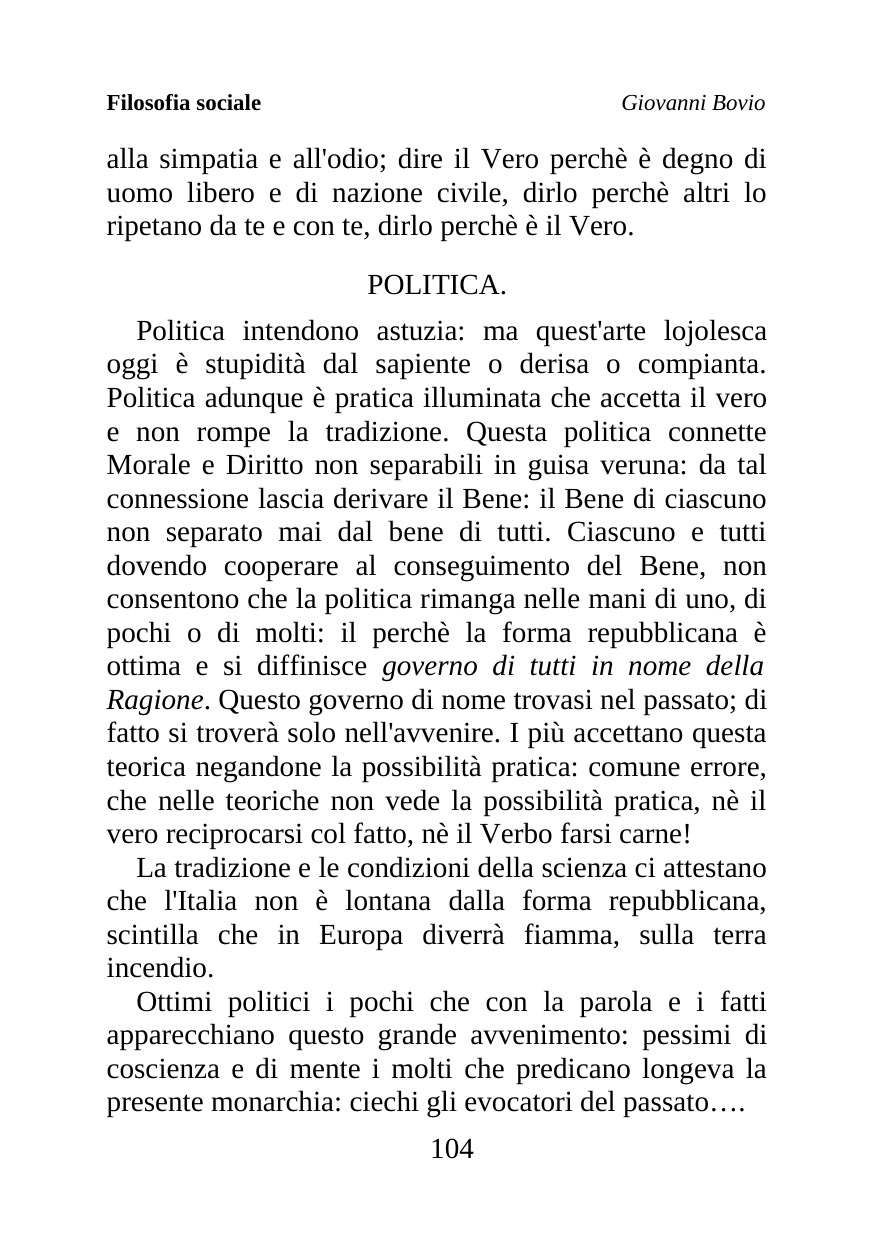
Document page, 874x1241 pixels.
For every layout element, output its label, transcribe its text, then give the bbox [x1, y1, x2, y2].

text Politica intendono astuzia: ma quest'arte lojolesca oggi è stupidità dal sapiente o derisa o compianta. Politica adunque è pratica illuminata che accetta il vero e non rompe la tradizione. Questa politica connette Morale e Diritto non separabili in guisa veruna: da tal connessione lascia derivare il Bene: il Bene di ciascuno non separato mai dal bene di tutti. Ciascuno e tutti dovendo cooperare al conseguimento del Bene, non consentono che la politica rimanga nelle mani di uno, di pochi o di molti: il perchè la forma repubblicana è ottima e si diffinisce governo di tutti in nome della Ragione. Questo governo di nome trovasi nel passato; di fatto si troverà solo nell'avvenire. I più accettano questa teorica negandone la possibilità pratica: comune errore, che nelle teoriche non vede la possibilità pratica, nè il vero reciprocarsi col fatto, nè il Verbo farsi carne! [106, 313, 768, 850]
text Ottimi politici i pochi che con la parola e i fatti apparecchiano questo grande avvenimento: pessimi di coscienza e di mente i molti che predicano longeva la presente monarchia: ciechi gli evocatori del passato…. [106, 984, 768, 1118]
subtitle POLITICA. [106, 267, 768, 301]
text La tradizione e le condizioni della scienza ci attestano che l'Italia non è lontana dalla forma repubblicana, scintilla che in Europa diverrà fiamma, sulla terra incendio. [106, 850, 768, 984]
text alla simpatia e all'odio; dire il Vero perchè è degno di uomo libero e di nazione civile, dirlo perchè altri lo ripetano da te e con te, dirlo perchè è il Vero. [106, 141, 768, 242]
